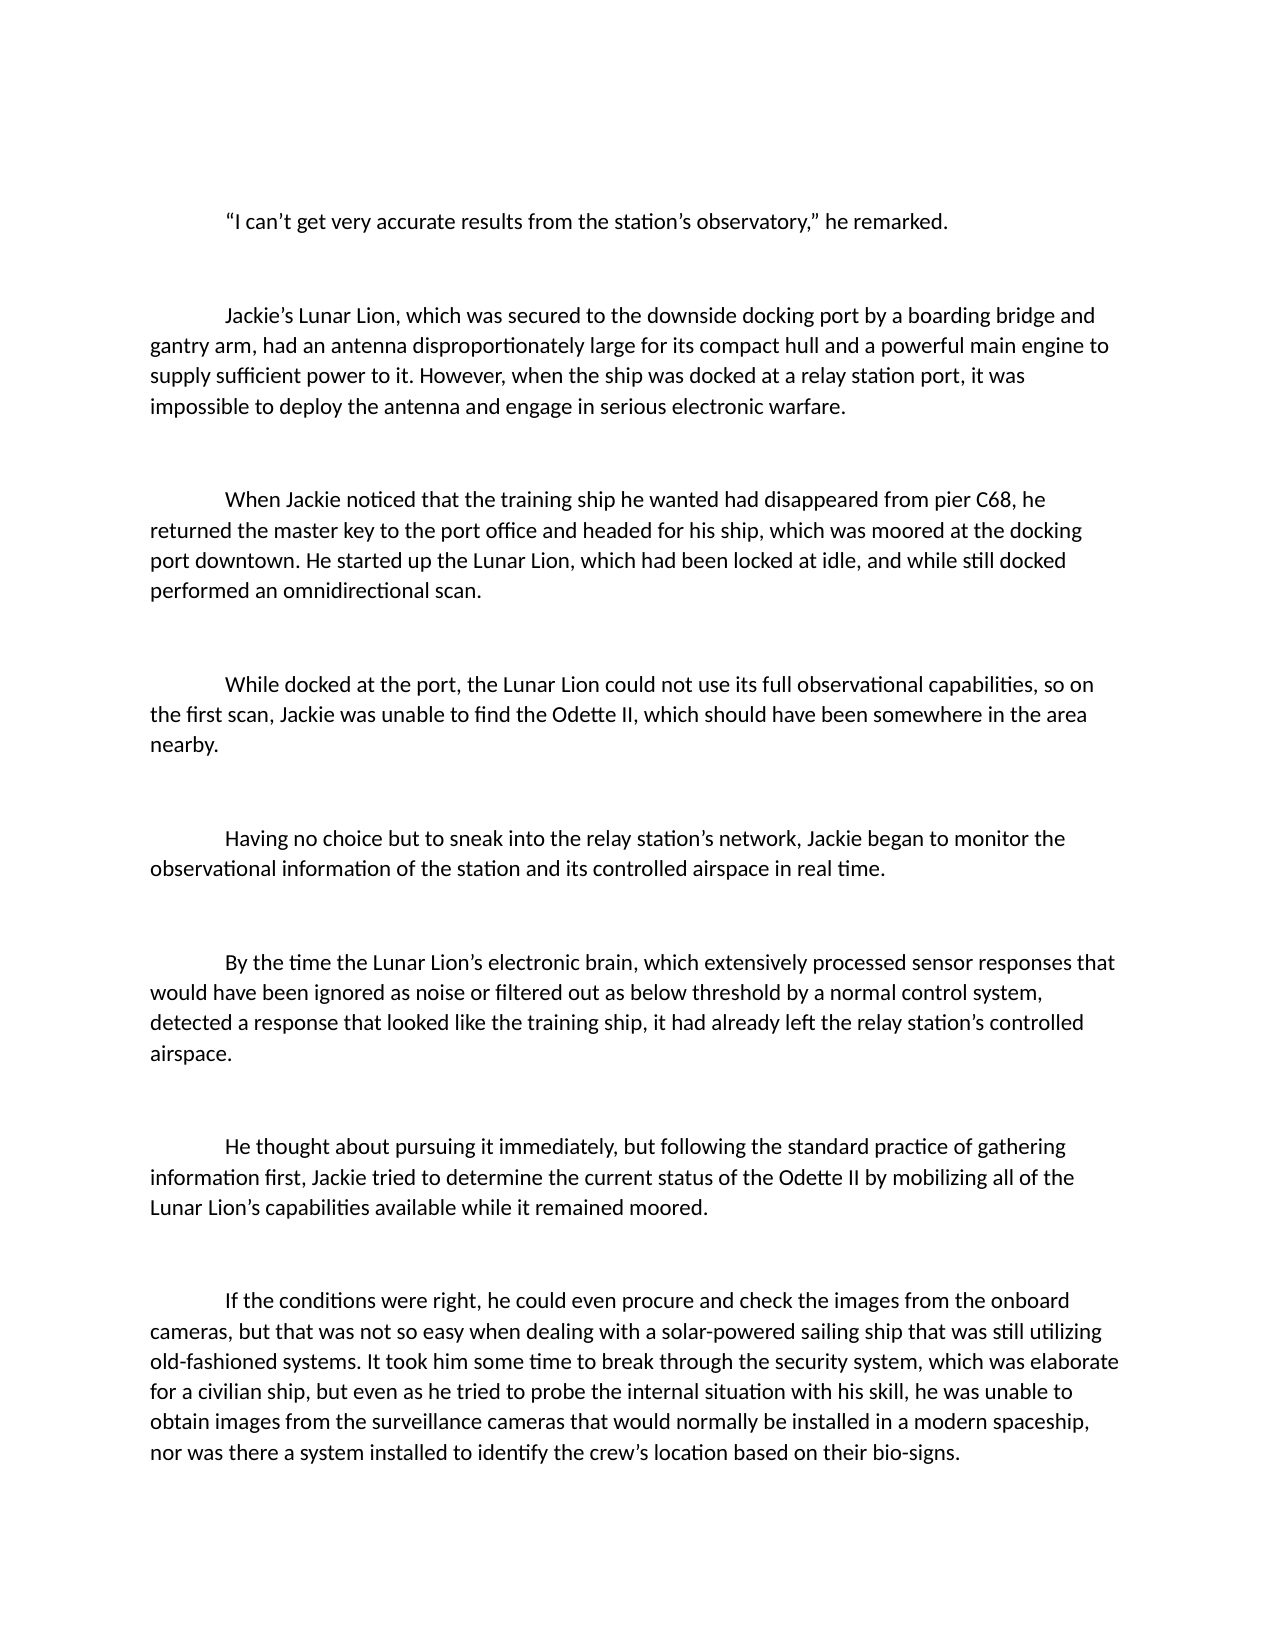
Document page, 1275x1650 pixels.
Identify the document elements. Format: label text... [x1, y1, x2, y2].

text If the conditions were right, he could even procure and check the images from the onboard cameras, but that was not so easy when dealing with a solar-powered sailing ship that was still utilizing old-fashioned systems. It took him some time to break through the security system, which was elaborate for a civilian ship, but even as he tried to probe the internal situation with his skill, he was unable to obtain images from the surveillance cameras that would normally be installed in a modern spaceship, nor was there a system installed to identify the crew’s location based on their bio-signs. [150, 1287, 1125, 1466]
text By the time the Lunar Lion’s electronic brain, which extensively processed sensor responses that would have been ignored as noise or filtered out as below threshold by a normal control system, detected a response that looked like the training ship, it had already left the relay station’s controlled airspace. [150, 948, 1125, 1067]
text When Jackie noticed that the training ship he wanted had disappeared from pier C68, he returned the master key to the port office and headed for his ship, which was moored at the docking port downtown. He started up the Lunar Lion, which had been locked at idle, and while still docked performed an omnidirectional scan. [150, 486, 1125, 604]
text He thought about pursuing it immediately, but following the standard practice of gathering information first, Jackie tried to determine the current status of the Odette II by mobilizing all of the Lunar Lion’s capabilities available while it remained moored. [150, 1132, 1125, 1221]
text “I can’t get very accurate results from the station’s observatory,” he remarked. [150, 207, 1125, 236]
text While docked at the port, the Lunar Lion could not use its full observational capabilities, so on the first scan, Jackie was unable to find the Odette II, which should have been somewhere in the area nearby. [150, 670, 1125, 758]
text Jackie’s Lunar Lion, which was secured to the downside docking port by a boarding bridge and gantry arm, had an antenna disproportionately large for its compact hull and a powerful main engine to supply sufficient power to it. However, when the ship was docked at a relay station port, it was impossible to deploy the antenna and engage in serious electronic warfare. [150, 301, 1125, 420]
text Having no choice but to sneak into the relay station’s network, Jackie began to monitor the observational information of the station and its controlled airspace in real time. [150, 824, 1125, 882]
